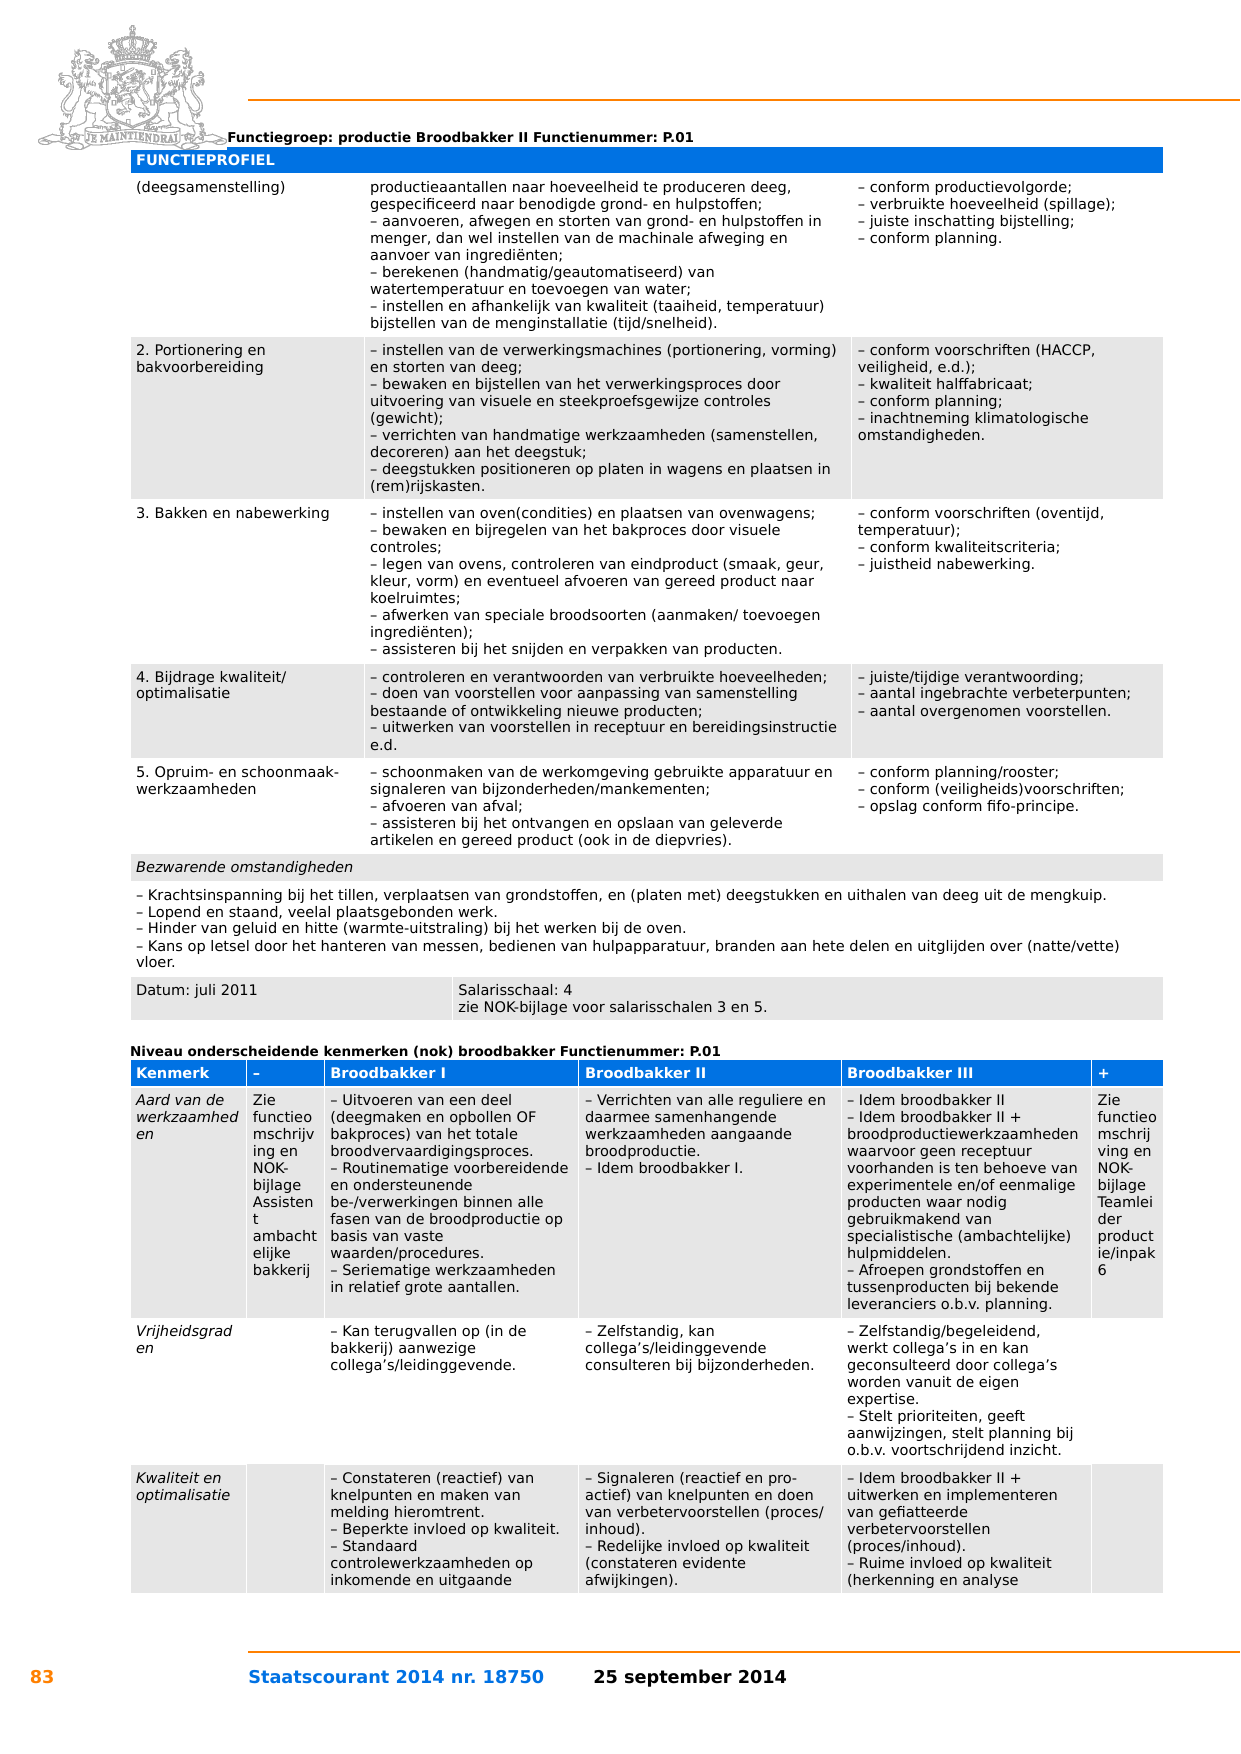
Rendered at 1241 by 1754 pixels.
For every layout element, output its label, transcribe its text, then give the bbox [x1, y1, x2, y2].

table_header Niveau onderscheidende kenmerken (nok) broodbakker Functienummer: P.01 [130, 1043, 1163, 1059]
table_cell – Uitvoeren van een deel (deegmaken en opbollen OF bakproces) van het totale broodvervaardigingsproces. – Routinematige voorbereidende en ondersteunende be-/verwerkingen binnen alle fasen van de broodproductie op basis van vaste waarden/procedures. – Seriematige werkzaamheden in relatief grote aantallen. [325, 1088, 578, 1318]
table_cell Broodbakker I [325, 1060, 578, 1086]
table_cell Salarisschaal: 4 zie NOK-bijlage voor salarisschalen 3 en 5. [453, 977, 1163, 1020]
table_cell – instellen van de verwerkingsmachines (portionering, vorming) en storten van deeg; – bewaken en bijstellen van het verwerkingsproces door uitvoering van visuele en steekproefsgewijze controles (gewicht); – verrichten van handmatige werkzaamheden (samenstellen, decoreren) aan het deegstuk; – deegstukken positioneren op platen in wagens en plaatsen in (rem)rijskasten. [365, 337, 851, 499]
table_cell FUNCTIEPROFIEL [131, 147, 1163, 173]
table_cell – Zelfstandig/begeleidend, werkt collega’s in en kan geconsulteerd door collega’s worden vanuit de eigen expertise. – Stelt prioriteiten, geeft aanwijzingen, stelt planning bij o.b.v. voortschrijdend inzicht. [842, 1319, 1091, 1464]
table_header Functiegroep: productie Broodbakker II Functienummer: P.01 [227, 130, 1163, 146]
table_cell Kwaliteit en optimalisatie [131, 1465, 246, 1593]
table_cell (deegsamenstelling) [131, 174, 364, 336]
table_cell – [247, 1060, 324, 1086]
table_cell Broodbakker II [579, 1060, 841, 1086]
table_cell 2. Portionering en bakvoorbereiding [131, 337, 364, 499]
table_cell – Verrichten van alle reguliere en daarmee samenhangende werkzaamheden aangaande broodproductie. – Idem broodbakker I. [579, 1088, 841, 1318]
table_cell – Krachtsinspanning bij het tillen, verplaatsen van grondstoffen, en (platen met) deegstukken en uithalen van deeg uit de mengkuip. – Lopend en staand, veelal plaatsgebonden werk. – Hinder van geluid en hitte (warmte-uitstraling) bij het werken bij de oven. – Kans op letsel door het hanteren van messen, bedienen van hulpapparatuur, branden aan hete delen en uitglijden over (natte/vette) vloer. [131, 882, 1163, 976]
table_cell Vrijheidsgraden [131, 1319, 246, 1464]
table_cell Zie functieomschrijving en NOK-bijlage Assistent ambachtelijke bakkerij [247, 1088, 324, 1464]
table_cell 3. Bakken en nabewerking [131, 501, 364, 663]
table_cell – Constateren (reactief) van knelpunten en maken van melding hieromtrent. – Beperkte invloed op kwaliteit. – Standaard controlewerkzaamheden op inkomende en uitgaande [325, 1465, 578, 1593]
table_cell Kenmerk [131, 1060, 246, 1086]
table_cell – conform planning/rooster; – conform (veiligheids)voorschriften; – opslag conform fifo-principe. [852, 759, 1163, 853]
table_cell – conform productievolgorde; – verbruikte hoeveelheid (spillage); – juiste inschatting bijstelling; – conform planning. [852, 174, 1163, 336]
table_cell – juiste/tijdige verantwoording; – aantal ingebrachte verbeterpunten; – aantal overgenomen voorstellen. [852, 664, 1163, 758]
table_cell Broodbakker III [842, 1060, 1091, 1086]
table_cell Bezwarende omstandigheden [131, 854, 1163, 881]
table_cell Datum: juli 2011 [131, 977, 452, 1020]
table_cell – Kan terugvallen op (in de bakkerij) aanwezige collega’s/leidinggevende. [325, 1319, 578, 1464]
table_cell – Signaleren (reactief en pro-actief) van knelpunten en doen van verbetervoorstellen (proces/ inhoud). – Redelijke invloed op kwaliteit (constateren evidente afwijkingen). [579, 1465, 841, 1593]
table_cell – Zelfstandig, kan collega’s/leidinggevende consulteren bij bijzonderheden. [579, 1319, 841, 1464]
picture [38, 25, 227, 150]
table_cell Zie functieomschrijving en NOK-bijlage Teamleider productie/inpak 6 [1092, 1088, 1163, 1464]
table_cell – Idem broodbakker II – Idem broodbakker II + broodproductiewerkzaamheden waarvoor geen receptuur voorhanden is ten behoeve van experimentele en/of eenmalige producten waar nodig gebruikmakend van specialistische (ambachtelijke) hulpmiddelen. – Afroepen grondstoffen en tussenproducten bij bekende leveranciers o.b.v. planning. [842, 1088, 1091, 1318]
table_cell – instellen van oven(condities) en plaatsen van ovenwagens; – bewaken en bijregelen van het bakproces door visuele controles; – legen van ovens, controleren van eindproduct (smaak, geur, kleur, vorm) en eventueel afvoeren van gereed product naar koelruimtes; – afwerken van speciale broodsoorten (aanmaken/ toevoegen ingrediënten); – assisteren bij het snijden en verpakken van producten. [365, 501, 851, 663]
table_cell – schoonmaken van de werkomgeving gebruikte apparatuur en signaleren van bijzonderheden/mankementen; – afvoeren van afval; – assisteren bij het ontvangen en opslaan van geleverde artikelen en gereed product (ook in de diepvries). [365, 759, 851, 853]
table_cell 5. Opruim- en schoonmaak-werkzaamheden [131, 759, 364, 853]
table_cell – conform voorschriften (HACCP, veiligheid, e.d.); – kwaliteit halffabricaat; – conform planning; – inachtneming klimatologische omstandigheden. [852, 337, 1163, 499]
table_cell – Idem broodbakker II + uitwerken en implementeren van gefiatteerde verbetervoorstellen (proces/inhoud). – Ruime invloed op kwaliteit (herkenning en analyse [842, 1465, 1091, 1593]
table_cell 4. Bijdrage kwaliteit/ optimalisatie [131, 664, 364, 758]
table_cell – controleren en verantwoorden van verbruikte hoeveelheden; – doen van voorstellen voor aanpassing van samenstelling bestaande of ontwikkeling nieuwe producten; – uitwerken van voorstellen in receptuur en bereidingsinstructie e.d. [365, 664, 851, 758]
table_cell – conform voorschriften (oventijd, temperatuur); – conform kwaliteitscriteria; – juistheid nabewerking. [852, 501, 1163, 663]
table_cell productieaantallen naar hoeveelheid te produceren deeg, gespecificeerd naar benodigde grond- en hulpstoffen; – aanvoeren, afwegen en storten van grond- en hulpstoffen in menger, dan wel instellen van de machinale afweging en aanvoer van ingrediënten; – berekenen (handmatig/geautomatiseerd) van watertemperatuur en toevoegen van water; – instellen en afhankelijk van kwaliteit (taaiheid, temperatuur) bijstellen van de menginstallatie (tijd/snelheid). [365, 174, 851, 336]
table_cell Aard van de werkzaamheden [131, 1088, 246, 1318]
table_cell + [1092, 1060, 1163, 1086]
